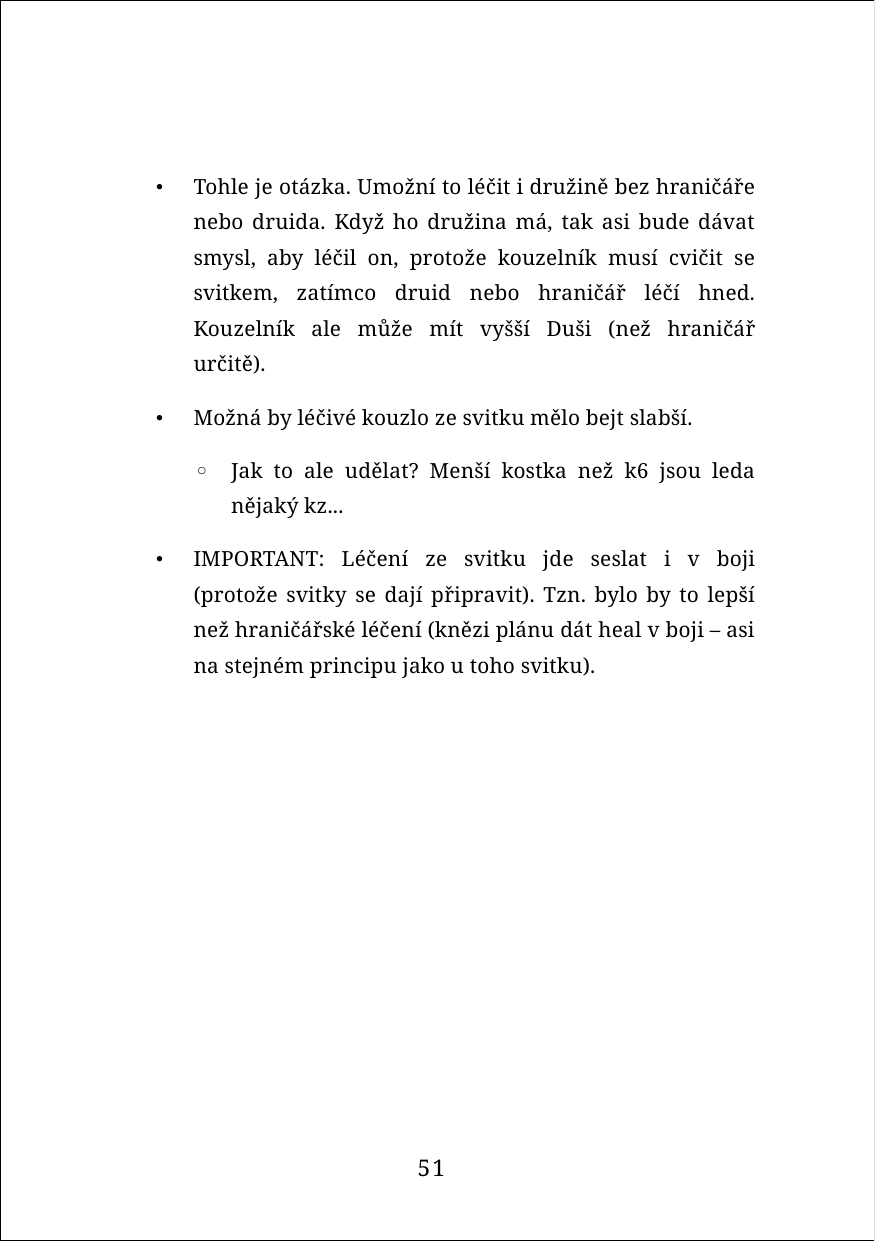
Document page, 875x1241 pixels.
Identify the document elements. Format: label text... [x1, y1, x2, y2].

list Tohle je otázka. Umožní to léčit i družině bez hraničáře nebo druida. Když ho družina má, tak asi bude dávat smysl, aby léčil on, protože kouzelník musí cvičit se svitkem, zatímco druid nebo hraničář léčí hned. Kouzelník ale může mít vyšší Duši (než hraničář určitě). [156, 172, 756, 378]
list IMPORTANT: Léčení ze svitku jde seslat i v boji (protože svitky se dají připravit). Tzn. bylo by to lepší než hraničářské léčení (knězi plánu dát heal v boji – asi na stejném principu jako u toho svitku). [156, 544, 756, 679]
list Možná by léčivé kouzlo ze svitku mělo bejt slabší. [156, 403, 756, 431]
list Jak to ale udělat? Menší kostka než k6 jsou leda nějaký kz... [193, 456, 756, 520]
